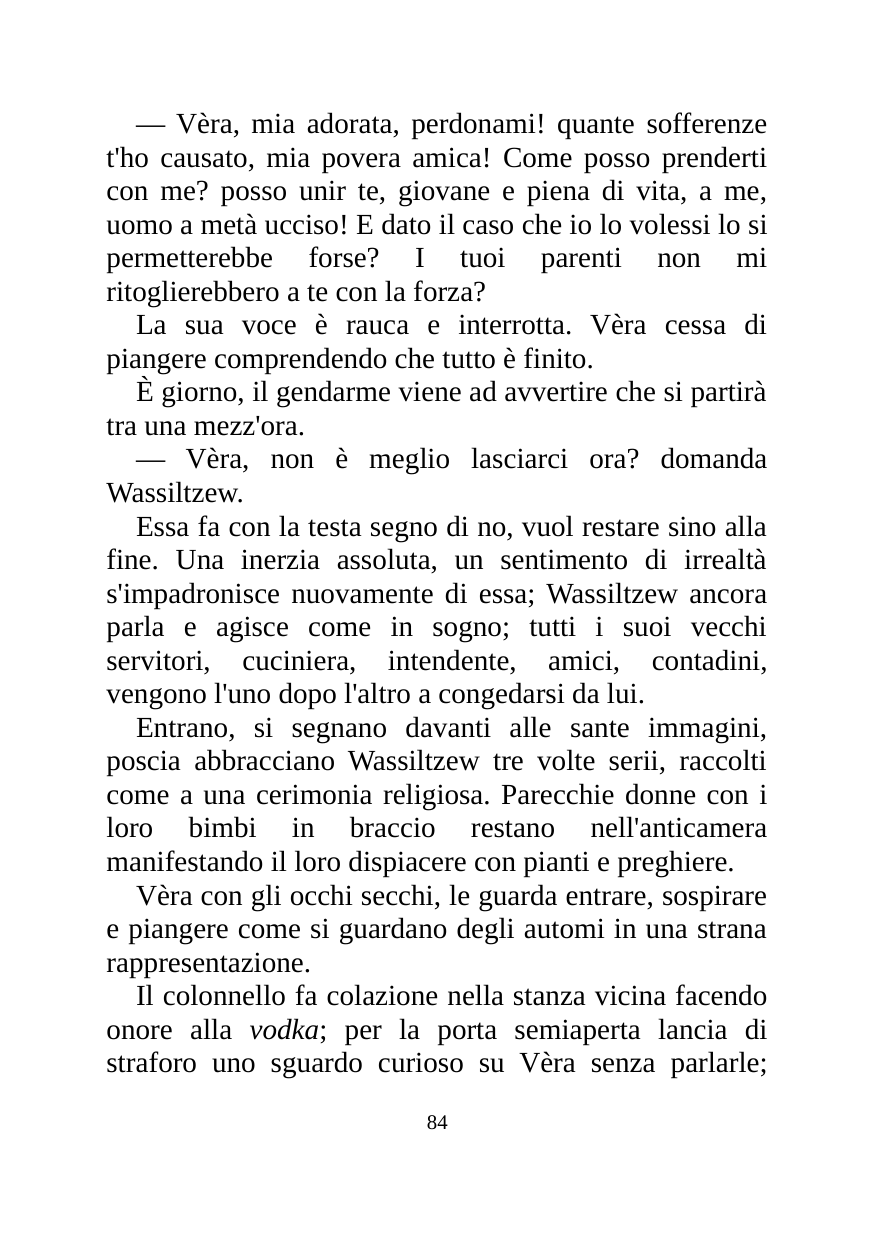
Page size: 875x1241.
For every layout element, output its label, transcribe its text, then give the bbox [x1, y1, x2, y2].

text Essa fa con la testa segno di no, vuol restare sino alla fine. Una inerzia assoluta, un sentimento di irrealtà s'impadronisce nuovamente di essa; Wassiltzew ancora parla e agisce come in sogno; tutti i suoi vecchi servitori, cuciniera, intendente, amici, contadini, vengono l'uno dopo l'altro a congedarsi da lui. [106, 509, 768, 710]
text La sua voce è rauca e interrotta. Vèra cessa di piangere comprendendo che tutto è finito. [106, 307, 768, 374]
text Il colonnello fa colazione nella stanza vicina facendo onore alla vodka; per la porta semiaperta lancia di straforo uno sguardo curioso su Vèra senza parlarle; [106, 978, 768, 1079]
text Entrano, si segnano davanti alle sante immagini, poscia abbracciano Wassiltzew tre volte serii, raccolti come a una cerimonia religiosa. Parecchie donne con i loro bimbi in braccio restano nell'anticamera manifestando il loro dispiacere con pianti e preghiere. [106, 710, 768, 878]
text È giorno, il gendarme viene ad avvertire che si partirà tra una mezz'ora. [106, 374, 768, 442]
text — Vèra, mia adorata, perdonami! quante sofferenze t'ho causato, mia povera amica! Come posso prenderti con me? posso unir te, giovane e piena di vita, a me, uomo a metà ucciso! E dato il caso che io lo volessi lo si permetterebbe forse? I tuoi parenti non mi ritoglierebbero a te con la forza? [106, 106, 768, 307]
text Vèra con gli occhi secchi, le guarda entrare, sospirare e piangere come si guardano degli automi in una strana rappresentazione. [106, 878, 768, 978]
text — Vèra, non è meglio lasciarci ora? domanda Wassiltzew. [106, 442, 768, 509]
